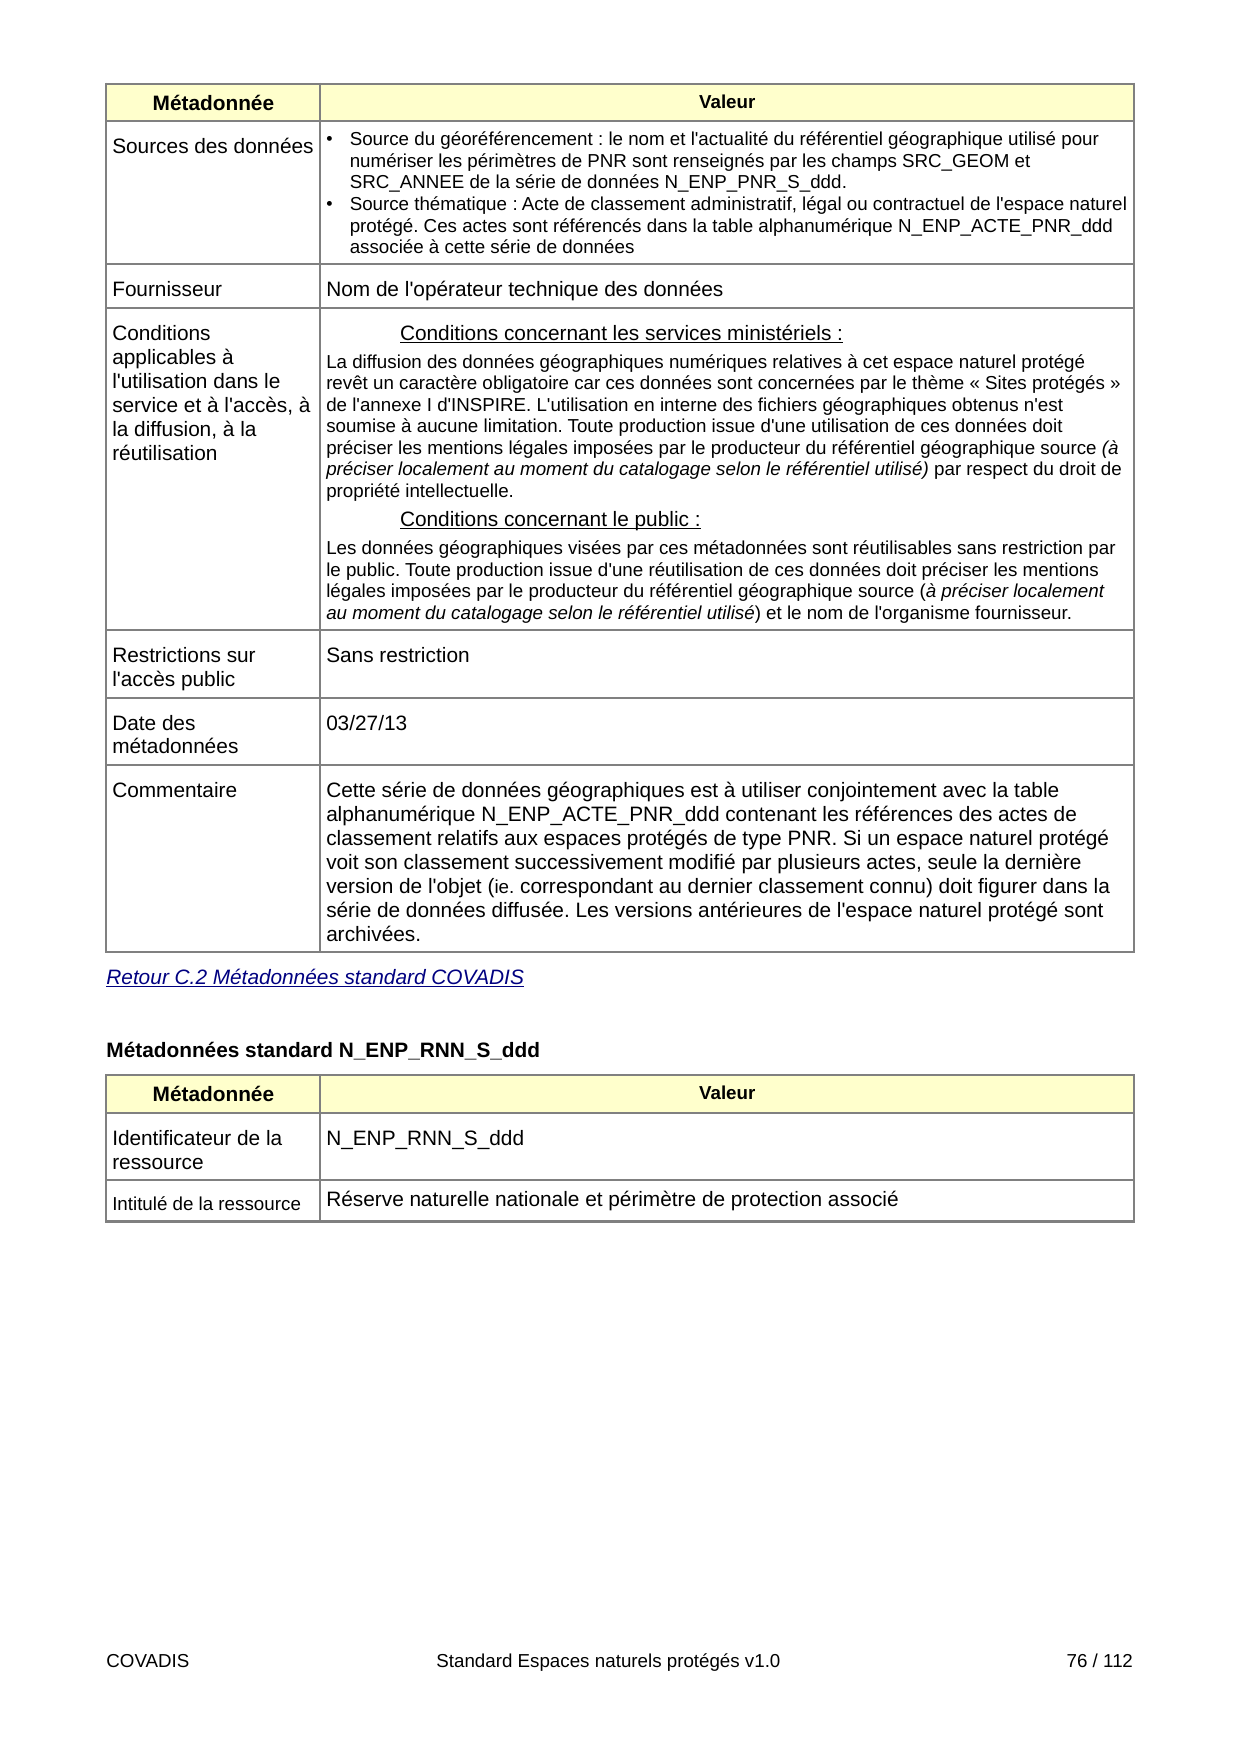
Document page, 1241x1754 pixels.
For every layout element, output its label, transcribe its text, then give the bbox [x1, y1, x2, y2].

table_cell Source du géoréférencement : le nom et l'actualité du référentiel géographique utilisé pour numériser les périmètres de PNR sont renseignés par les champs SRC_GEOM et SRC_ANNEE de la série de données N_ENP_PNR_S_ddd. Source thématique : Acte de classement administratif, légal ou contractuel de l'espace naturel protégé. Ces actes sont référencés dans la table alphanumérique N_ENP_ACTE_PNR_ddd associée à cette série de données [321, 122, 1133, 263]
table_cell Conditions concernant les services ministériels : La diffusion des données géographiques numériques relatives à cet espace naturel protégé revêt un caractère obligatoire car ces données sont concernées par le thème « Sites protégés » de l'annexe I d'INSPIRE. L'utilisation en interne des fichiers géographiques obtenus n'est soumise à aucune limitation. Toute production issue d'une utilisation de ces données doit préciser les mentions légales imposées par le producteur du référentiel géographique source (à préciser localement au moment du catalogage selon le référentiel utilisé) par respect du droit de propriété intellectuelle. Conditions concernant le public : Les données géographiques visées par ces métadonnées sont réutilisables sans restriction par le public. Toute production issue d'une réutilisation de ces données doit préciser les mentions légales imposées par le producteur du référentiel géographique source (à préciser localement au moment du catalogage selon le référentiel utilisé) et le nom de l'organisme fournisseur. [321, 309, 1133, 629]
table_cell Sources des données [107, 122, 319, 263]
table_cell Conditions applicables à l'utilisation dans le service et à l'accès, à la diffusion, à la réutilisation [107, 309, 319, 629]
table_cell Intitulé de la ressource [107, 1181, 319, 1220]
table_cell Commentaire [107, 766, 319, 951]
table_cell Identificateur de la ressource [107, 1114, 319, 1179]
table_cell 27/03/13 [321, 699, 1133, 764]
table_cell Cette série de données géographiques est à utiliser conjointement avec la table alphanumérique N_ENP_ACTE_PNR_ddd contenant les références des actes de classement relatifs aux espaces protégés de type PNR. Si un espace naturel protégé voit son classement successivement modifié par plusieurs actes, seule la dernière version de l'objet (ie. correspondant au dernier classement connu) doit figurer dans la série de données diffusée. Les versions antérieures de l'espace naturel protégé sont archivées. [321, 766, 1133, 951]
table_cell Date des métadonnées [107, 699, 319, 764]
table_cell Fournisseur [107, 265, 319, 307]
table_cell Réserve naturelle nationale et périmètre de protection associé [321, 1181, 1133, 1220]
table_header Valeur [321, 1076, 1133, 1112]
table_cell N_ENP_RNN_S_ddd [321, 1114, 1133, 1179]
table_header Valeur [321, 85, 1133, 120]
text Retour C.2 Métadonnées standard COVADIS [106, 965, 1134, 989]
table_header Métadonnée [107, 85, 319, 120]
table_header Métadonnée [107, 1076, 319, 1112]
table_cell Restrictions sur l'accès public [107, 631, 319, 697]
subtitle Métadonnées standard N_ENP_RNN_S_ddd [106, 1038, 1134, 1062]
table_cell Nom de l'opérateur technique des données [321, 265, 1133, 307]
table_cell Sans restriction [321, 631, 1133, 697]
